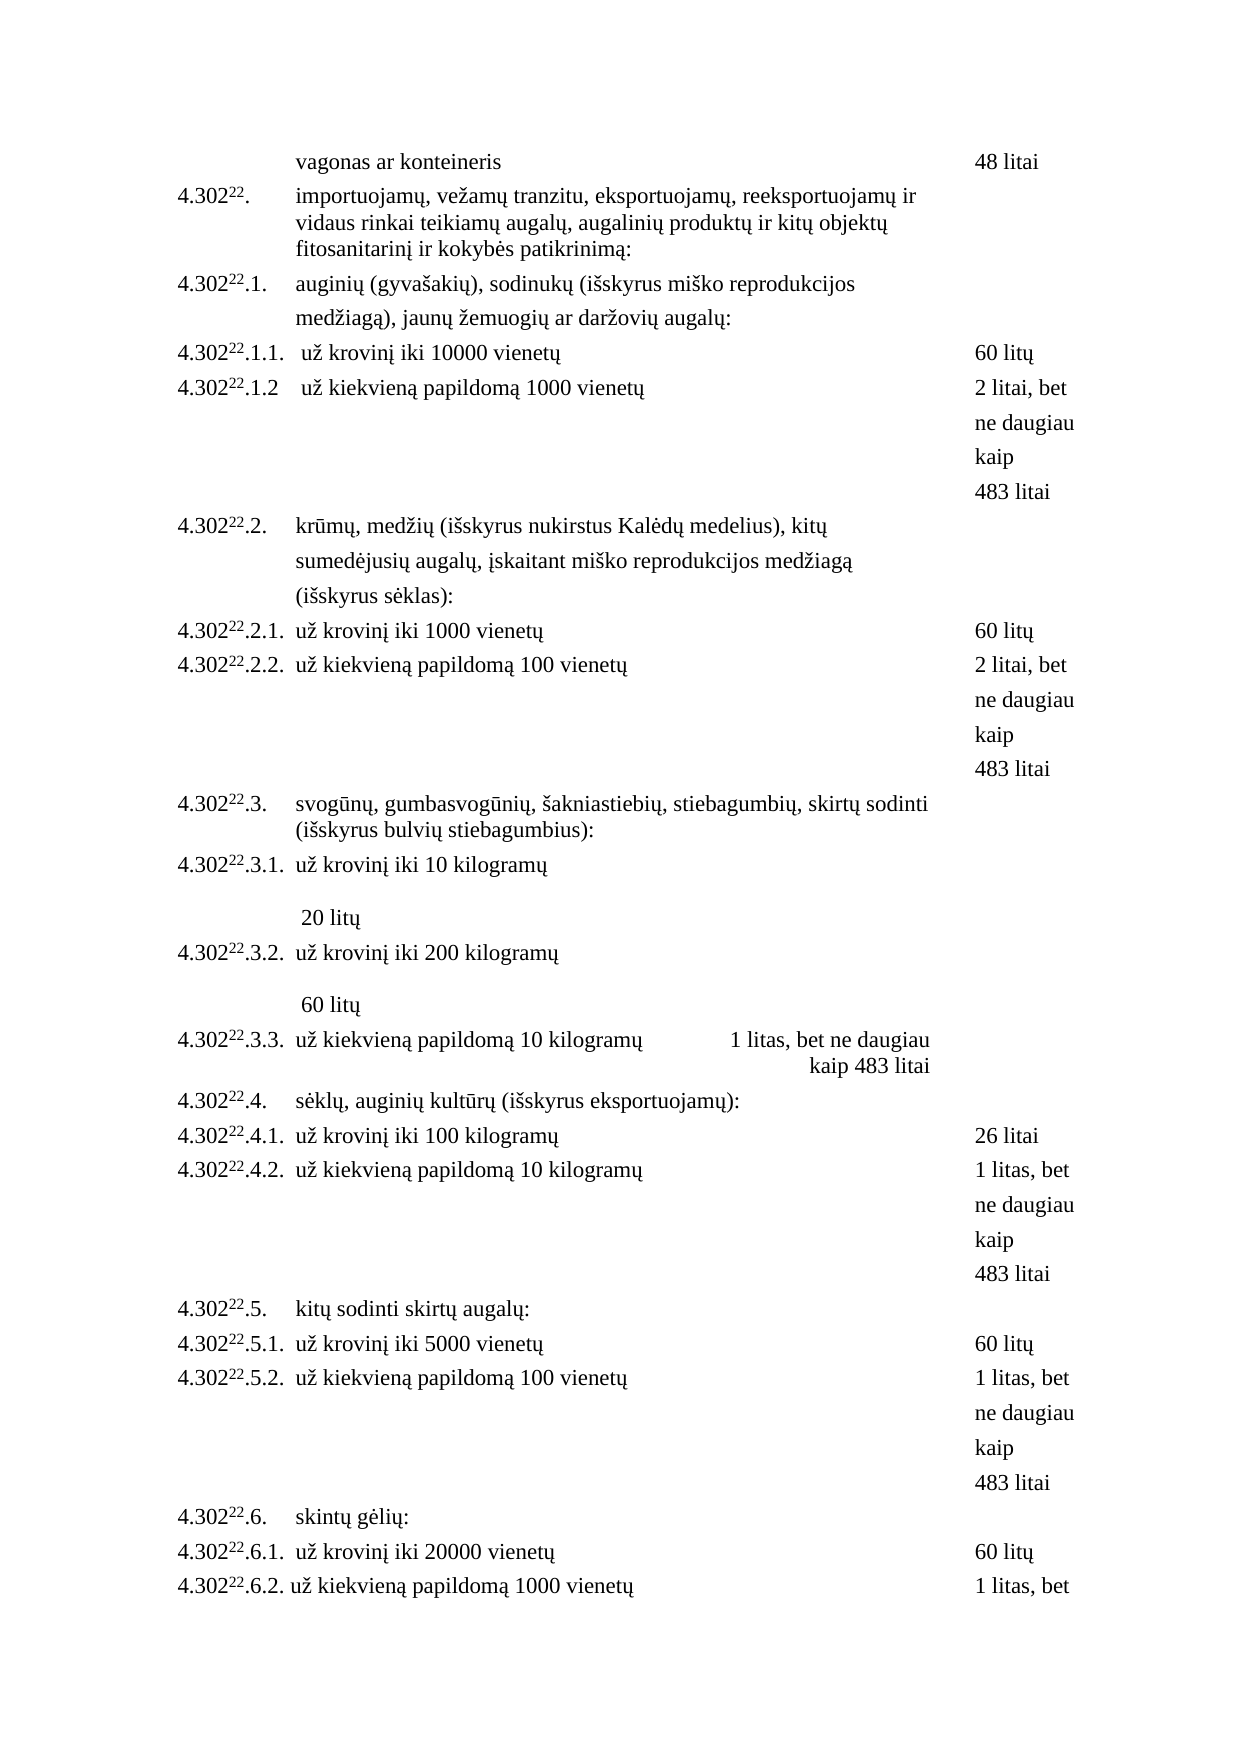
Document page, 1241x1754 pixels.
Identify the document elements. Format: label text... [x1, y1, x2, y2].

text ne daugiau [974, 1191, 1122, 1217]
text vagonas ar konteineris 48 litai [177, 148, 1122, 174]
text ne daugiau [974, 1399, 1122, 1426]
text 4.30222.4. sėklų, auginių kultūrų (išskyrus eksportuojamų): [177, 1087, 1122, 1113]
text 483 litai [974, 1468, 1122, 1495]
text medžiagą), jaunų žemuogių ar daržovių augalų: [177, 304, 1122, 331]
text sumedėjusių augalų, įskaitant miško reprodukcijos medžiagą [177, 547, 1122, 574]
text 4.30222. importuojamų, vežamų tranzitu, eksportuojamų, reeksportuojamų ir vidaus rinkai teikiamų augalų, augalinių produktų ir kitų objektų fitosanitarinį ir kokybės patikrinimą: [177, 182, 930, 261]
text 4.30222.6.2. už kiekvieną papildomą 1000 vienetų 1 litas, bet [177, 1573, 1122, 1599]
text 4.30222.1. auginių (gyvašakių), sodinukų (išskyrus miško reprodukcijos [177, 270, 1122, 296]
text 4.30222.4.2. už kiekvieną papildomą 10 kilogramų 1 litas, bet [177, 1156, 1122, 1183]
text kaip [974, 443, 1122, 469]
text kaip [974, 1434, 1122, 1460]
text 4.30222.3.2. už krovinį iki 200 kilogramų 60 litų [177, 938, 930, 1018]
text 4.30222.2.2. už kiekvieną papildomą 100 vienetų 2 litai, bet [177, 651, 1122, 678]
text 483 litai [974, 478, 1122, 504]
text 4.30222.3. svogūnų, gumbasvogūnių, šakniastiebių, stiebagumbių, skirtų sodinti (išskyrus bulvių stiebagumbius): [177, 790, 930, 843]
text 4.30222.4.1. už krovinį iki 100 kilogramų 26 litai [177, 1122, 1122, 1148]
text (išskyrus sėklas): [177, 582, 1122, 608]
text 4.30222.6. skintų gėlių: [177, 1503, 1122, 1529]
text 4.30222.5. kitų sodinti skirtų augalų: [177, 1295, 1122, 1321]
text ne daugiau [177, 408, 1122, 435]
text 4.30222.1.1. už krovinį iki 10000 vienetų 60 litų [177, 339, 1122, 366]
text 4.30222.5.2. už kiekvieną papildomą 100 vienetų 1 litas, bet [177, 1364, 1122, 1391]
text 483 litai [974, 755, 1122, 782]
text 4.30222.6.1. už krovinį iki 20000 vienetų 60 litų [177, 1538, 1122, 1564]
text 483 litai [974, 1260, 1122, 1287]
text 4.30222.3.1. už krovinį iki 10 kilogramų 20 litų [177, 851, 930, 930]
text 4.30222.1.2 už kiekvieną papildomą 1000 vienetų 2 litai, bet [177, 374, 1122, 400]
text kaip [974, 1226, 1122, 1252]
text 4.30222.2.1. už krovinį iki 1000 vienetų 60 litų [177, 617, 1122, 643]
text kaip [974, 721, 1122, 747]
text 4.30222.5.1. už krovinį iki 5000 vienetų 60 litų [177, 1330, 1122, 1356]
text 4.30222.2. krūmų, medžių (išskyrus nukirstus Kalėdų medelius), kitų [177, 513, 1122, 539]
text 4.30222.3.3. už kiekvieną papildomą 10 kilogramų 1 litas, bet ne daugiau kaip 483 litai [177, 1026, 930, 1079]
text ne daugiau [974, 686, 1122, 712]
